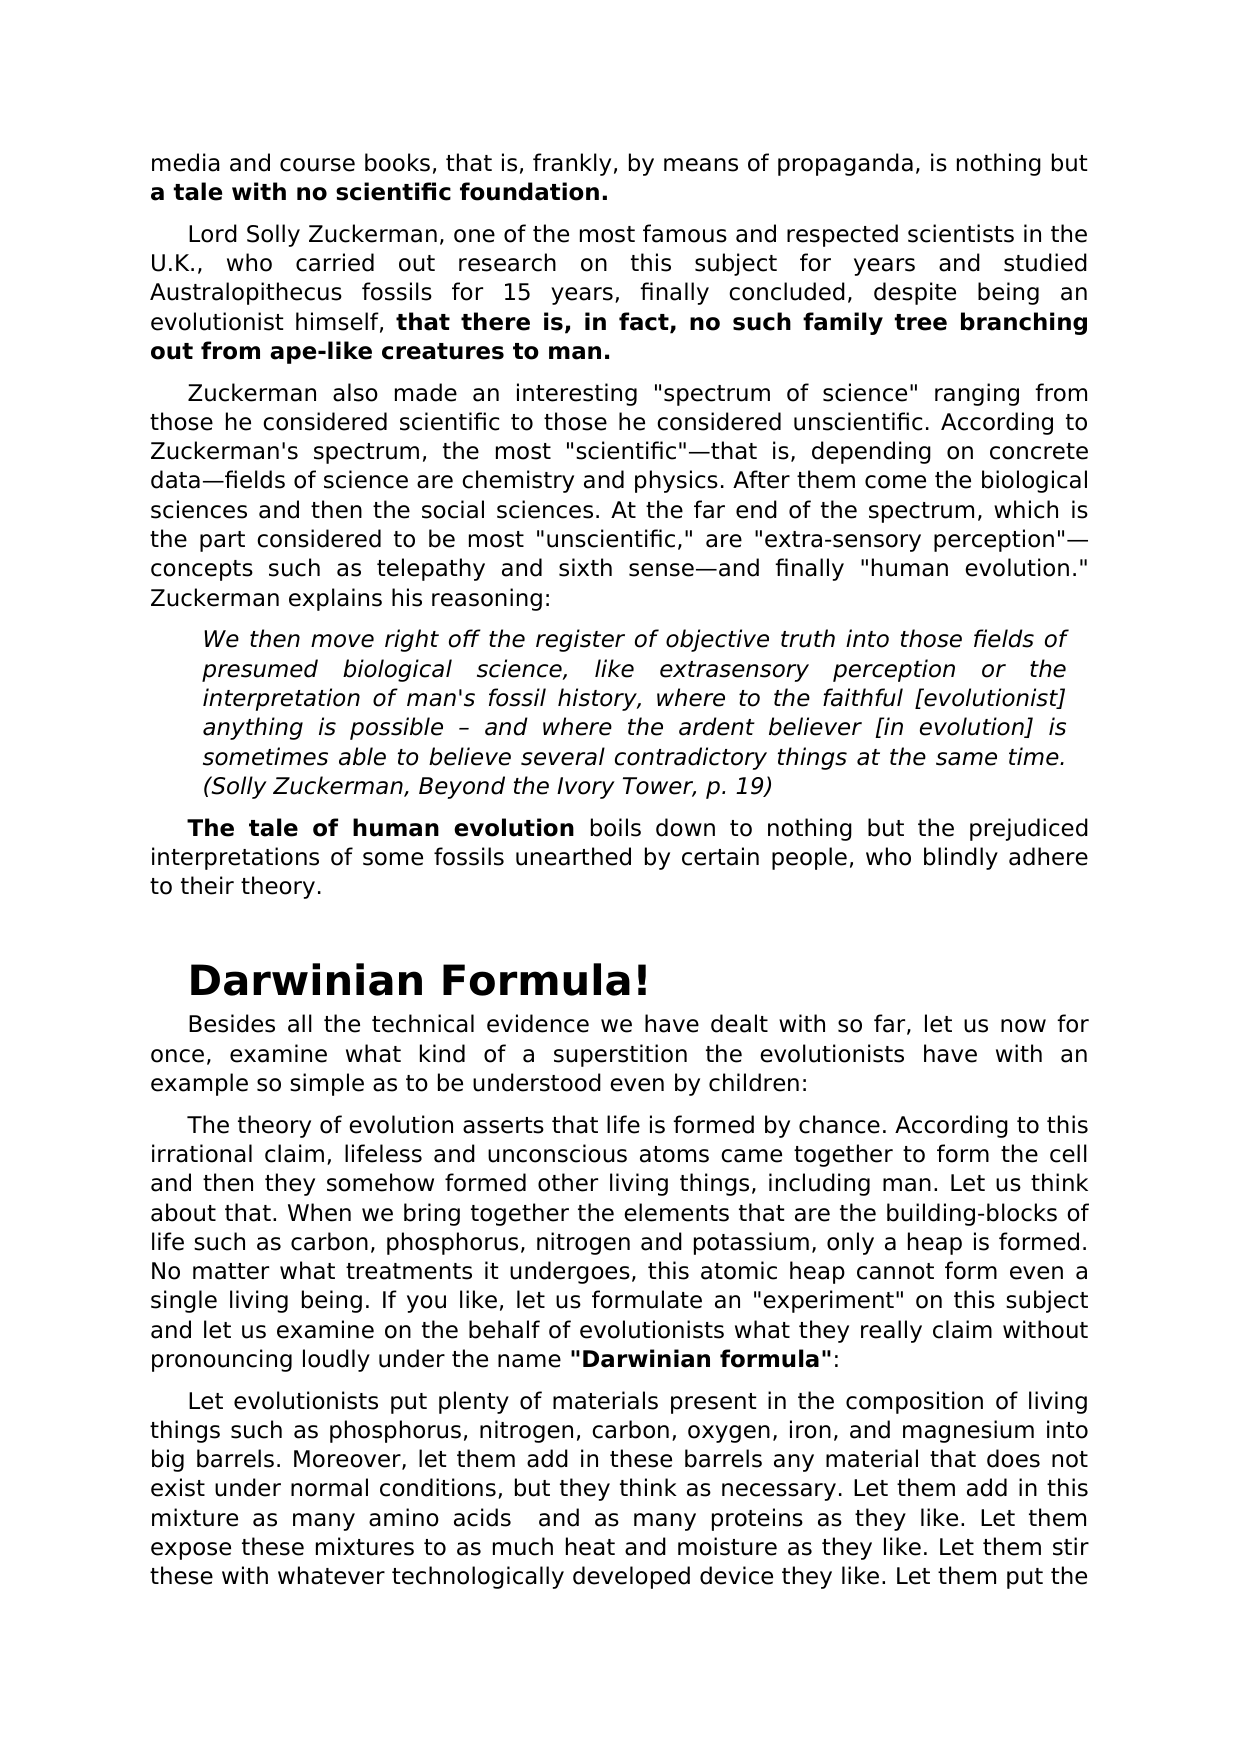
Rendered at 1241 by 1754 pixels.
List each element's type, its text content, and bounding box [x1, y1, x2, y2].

text The theory of evolution asserts that life is formed by chance. According to this irrational claim, lifeless and unconscious atoms came together to form the cell and then they somehow formed other living things, including man. Let us think about that. When we bring together the elements that are the building-blocks of life such as carbon, phosphorus, nitrogen and potassium, only a heap is formed. No matter what treatments it undergoes, this atomic heap cannot form even a single living being. If you like, let us formulate an "experiment" on this subject and let us examine on the behalf of evolutionists what they really claim without pronouncing loudly under the name "Darwinian formula": [150, 1112, 1090, 1373]
text Besides all the technical evidence we have dealt with so far, let us now for once, examine what kind of a superstition the evolutionists have with an example so simple as to be understood even by children: [150, 1012, 1090, 1097]
text The tale of human evolution boils down to nothing but the prejudiced interpretations of some fossils unearthed by certain people, who blindly adhere to their theory. [150, 815, 1090, 900]
text media and course books, that is, frankly, by means of propaganda, is nothing but a tale with no scientific foundation. [150, 150, 1090, 206]
text Lord Solly Zuckerman, one of the most famous and respected scientists in the U.K., who carried out research on this subject for years and studied Australopithecus fossils for 15 years, finally concluded, despite being an evolutionist himself, that there is, in fact, no such family tree branching out from ape-like creatures to man. [150, 221, 1090, 365]
subtitle Darwinian Formula! [187, 957, 1090, 1005]
text Let evolutionists put plenty of materials present in the composition of living things such as phosphorus, nitrogen, carbon, oxygen, iron, and magnesium into big barrels. Moreover, let them add in these barrels any material that does not exist under normal conditions, but they think as necessary. Let them add in this mixture as many amino acids and as many proteins as they like. Let them expose these mixtures to as much heat and moisture as they like. Let them stir these with whatever technologically developed device they like. Let them put the [150, 1388, 1090, 1590]
text We then move right off the register of objective truth into those fields of presumed biological science, like extrasensory perception or the interpretation of man's fossil history, where to the faithful [evolutionist] anything is possible – and where the ardent believer [in evolution] is sometimes able to believe several contradictory things at the same time. (Solly Zuckerman, Beyond the Ivory Tower, p. 19) [202, 627, 1068, 799]
text Zuckerman also made an interesting "spectrum of science" ranging from those he considered scientific to those he considered unscientific. According to Zuckerman's spectrum, the most "scientific"—that is, depending on concrete data—fields of science are chemistry and physics. After them come the biological sciences and then the social sciences. At the far end of the spectrum, which is the part considered to be most "unscientific," are "extra-sensory perception"—concepts such as telepathy and sixth sense—and finally "human evolution." Zuckerman explains his reasoning: [150, 380, 1090, 611]
